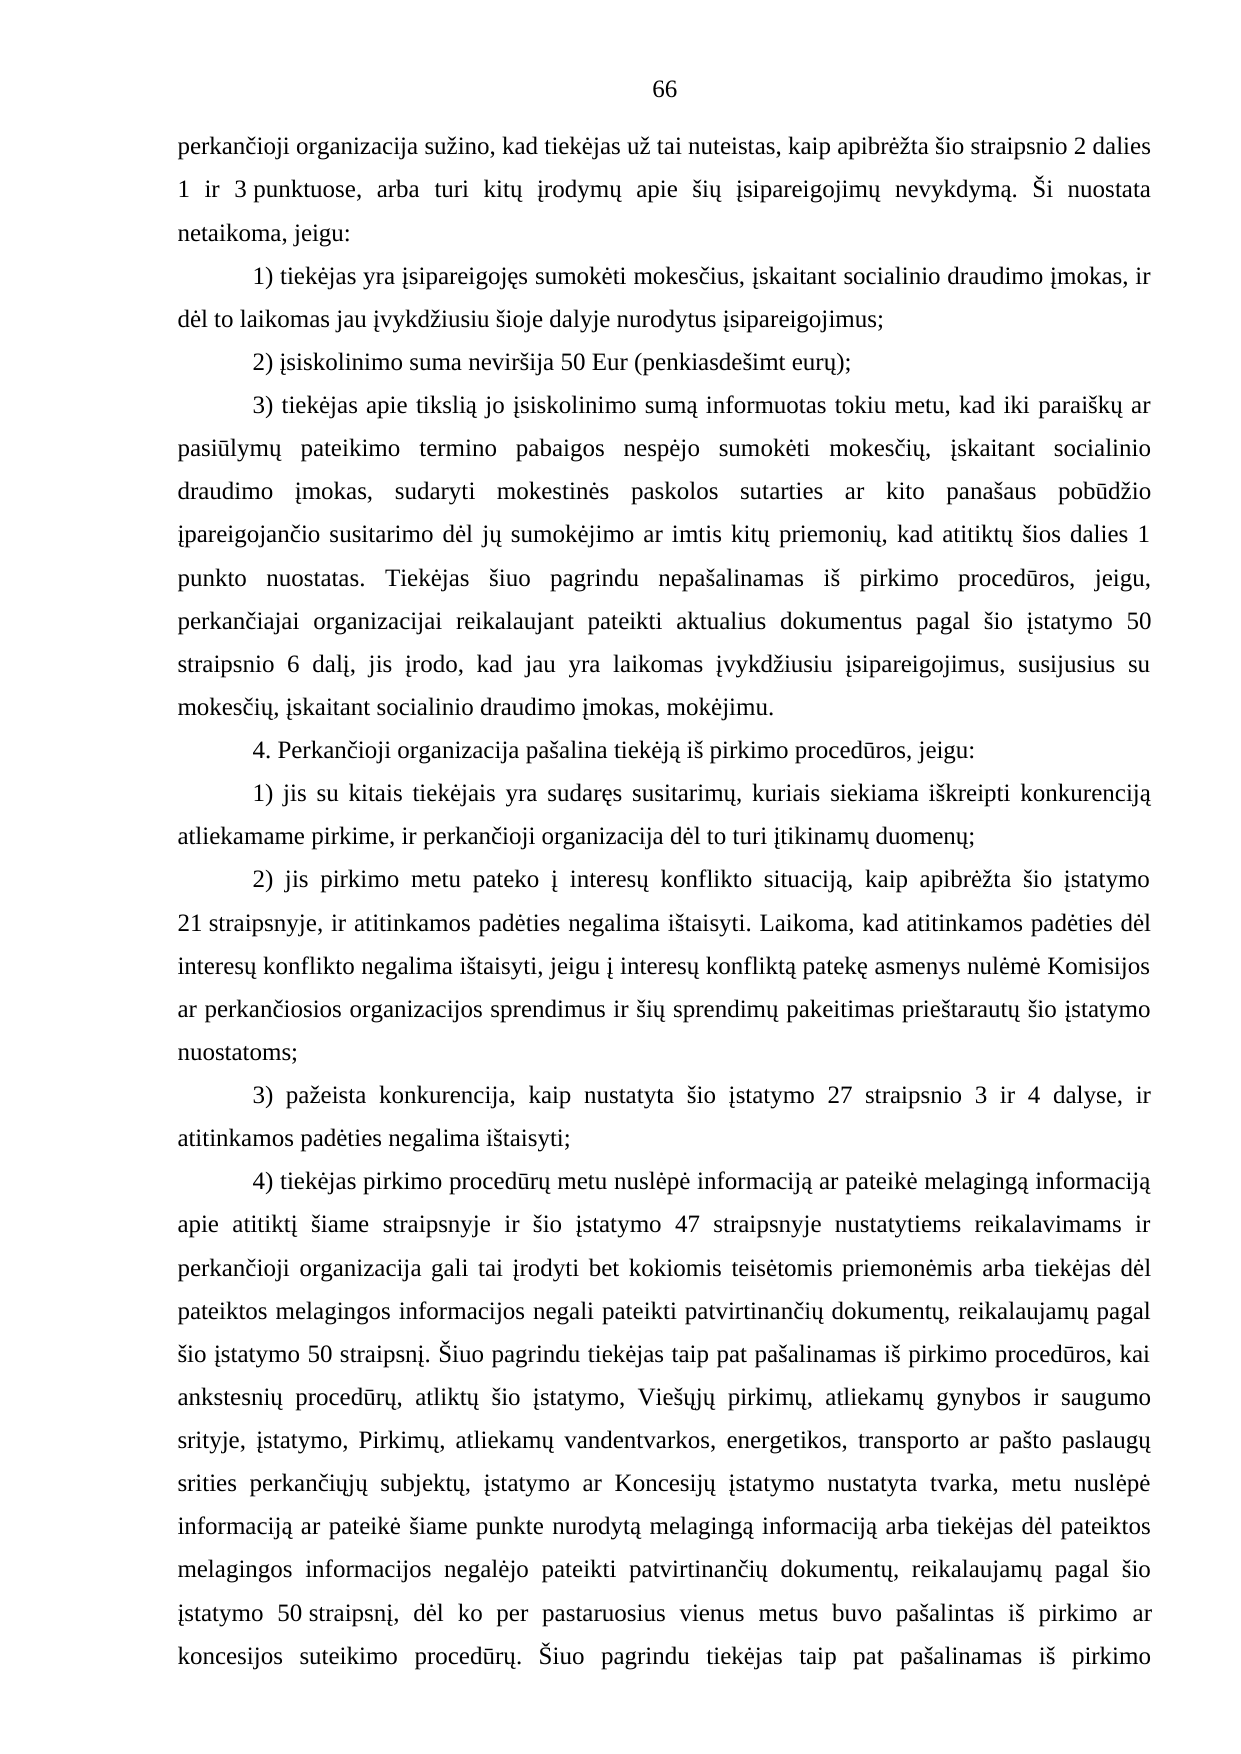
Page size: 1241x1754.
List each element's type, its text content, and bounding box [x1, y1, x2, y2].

text 4) tiekėjas pirkimo procedūrų metu nuslėpė informaciją ar pateikė melagingą informaciją apie atitiktį šiame straipsnyje ir šio įstatymo 47 straipsnyje nustatytiems reikalavimams ir perkančioji organizacija gali tai įrodyti bet kokiomis teisėtomis priemonėmis arba tiekėjas dėl pateiktos melagingos informacijos negali pateikti patvirtinančių dokumentų, reikalaujamų pagal šio įstatymo 50 straipsnį. Šiuo pagrindu tiekėjas taip pat pašalinamas iš pirkimo procedūros, kai ankstesnių procedūrų, atliktų šio įstatymo, Viešųjų pirkimų, atliekamų gynybos ir saugumo srityje, įstatymo, Pirkimų, atliekamų vandentvarkos, energetikos, transporto ar pašto paslaugų srities perkančiųjų subjektų, įstatymo ar Koncesijų įstatymo nustatyta tvarka, metu nuslėpė informaciją ar pateikė šiame punkte nurodytą melagingą informaciją arba tiekėjas dėl pateiktos melagingos informacijos negalėjo pateikti patvirtinančių dokumentų, reikalaujamų pagal šio įstatymo 50 straipsnį, dėl ko per pastaruosius vienus metus buvo pašalintas iš pirkimo ar koncesijos suteikimo procedūrų. Šiuo pagrindu tiekėjas taip pat pašalinamas iš pirkimo [177, 1166, 1152, 1669]
text 3) tiekėjas apie tikslią jo įsiskolinimo sumą informuotas tokiu metu, kad iki paraiškų ar pasiūlymų pateikimo termino pabaigos nespėjo sumokėti mokesčių, įskaitant socialinio draudimo įmokas, sudaryti mokestinės paskolos sutarties ar kito panašaus pobūdžio įpareigojančio susitarimo dėl jų sumokėjimo ar imtis kitų priemonių, kad atitiktų šios dalies 1 punkto nuostatas. Tiekėjas šiuo pagrindu nepašalinamas iš pirkimo procedūros, jeigu, perkančiajai organizacijai reikalaujant pateikti aktualius dokumentus pagal šio įstatymo 50 straipsnio 6 dalį, jis įrodo, kad jau yra laikomas įvykdžiusiu įsipareigojimus, susijusius su mokesčių, įskaitant socialinio draudimo įmokas, mokėjimu. [177, 390, 1152, 721]
text 2) jis pirkimo metu pateko į interesų konflikto situaciją, kaip apibrėžta šio įstatymo 21 straipsnyje, ir atitinkamos padėties negalima ištaisyti. Laikoma, kad atitinkamos padėties dėl interesų konflikto negalima ištaisyti, jeigu į interesų konfliktą patekę asmenys nulėmė Komisijos ar perkančiosios organizacijos sprendimus ir šių sprendimų pakeitimas prieštarautų šio įstatymo nuostatoms; [177, 864, 1152, 1066]
text 4. Perkančioji organizacija pašalina tiekėją iš pirkimo procedūros, jeigu: [177, 735, 1152, 764]
text 2) įsiskolinimo suma neviršija 50 Eur (penkiasdešimt eurų); [177, 347, 1152, 376]
text 3) pažeista konkurencija, kaip nustatyta šio įstatymo 27 straipsnio 3 ir 4 dalyse, ir atitinkamos padėties negalima ištaisyti; [177, 1080, 1152, 1152]
text 1) tiekėjas yra įsipareigojęs sumokėti mokesčius, įskaitant socialinio draudimo įmokas, ir dėl to laikomas jau įvykdžiusiu šioje dalyje nurodytus įsipareigojimus; [177, 261, 1152, 333]
text perkančioji organizacija sužino, kad tiekėjas už tai nuteistas, kaip apibrėžta šio straipsnio 2 dalies 1 ir 3 punktuose, arba turi kitų įrodymų apie šių įsipareigojimų nevykdymą. Ši nuostata netaikoma, jeigu: [177, 131, 1152, 246]
text 1) jis su kitais tiekėjais yra sudaręs susitarimų, kuriais siekiama iškreipti konkurenciją atliekamame pirkime, ir perkančioji organizacija dėl to turi įtikinamų duomenų; [177, 778, 1152, 850]
